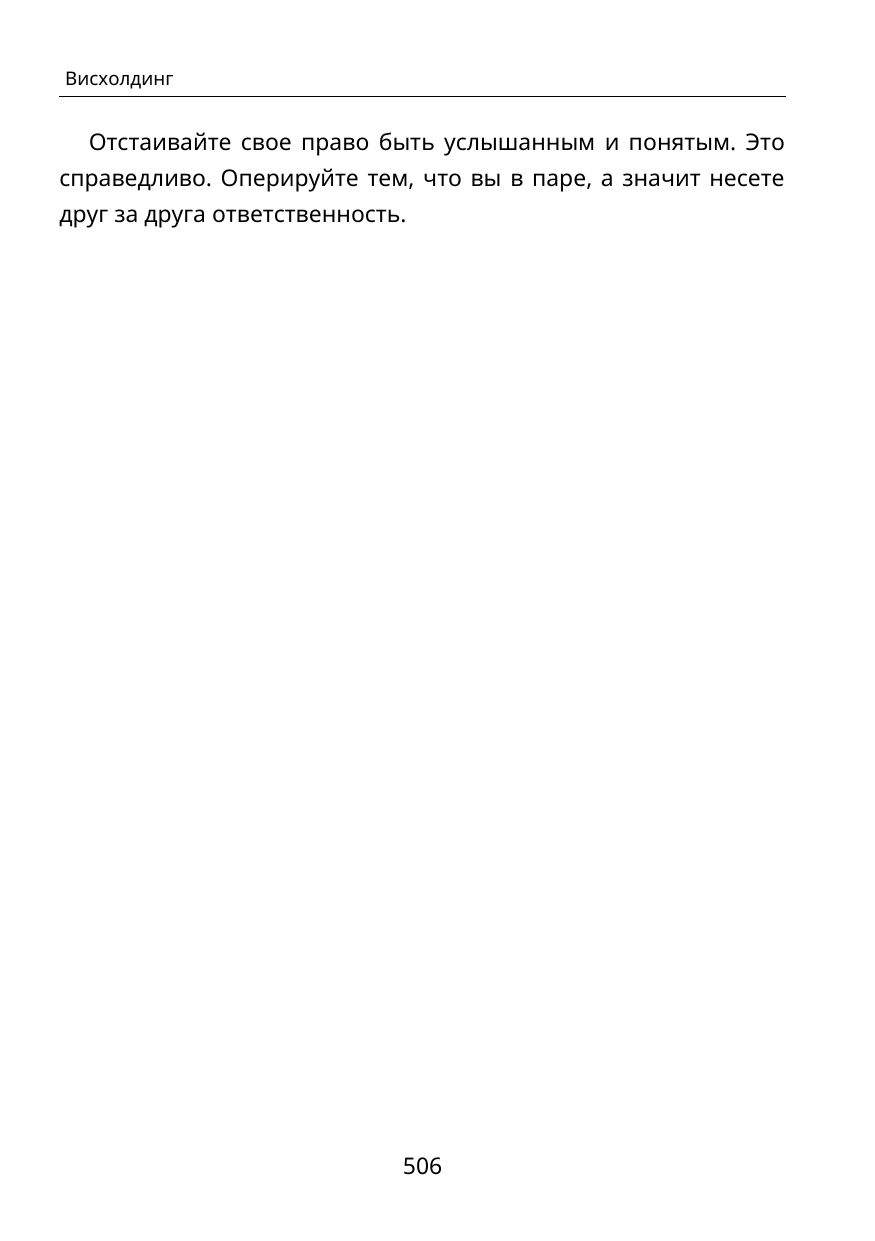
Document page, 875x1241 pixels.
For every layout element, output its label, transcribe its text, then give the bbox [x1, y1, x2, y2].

text Отстаивайте свое право быть услышанным и понятым. Это справедливо. Оперируйте тем, что вы в паре, а значит несете друг за друга ответственность. [59, 126, 786, 229]
